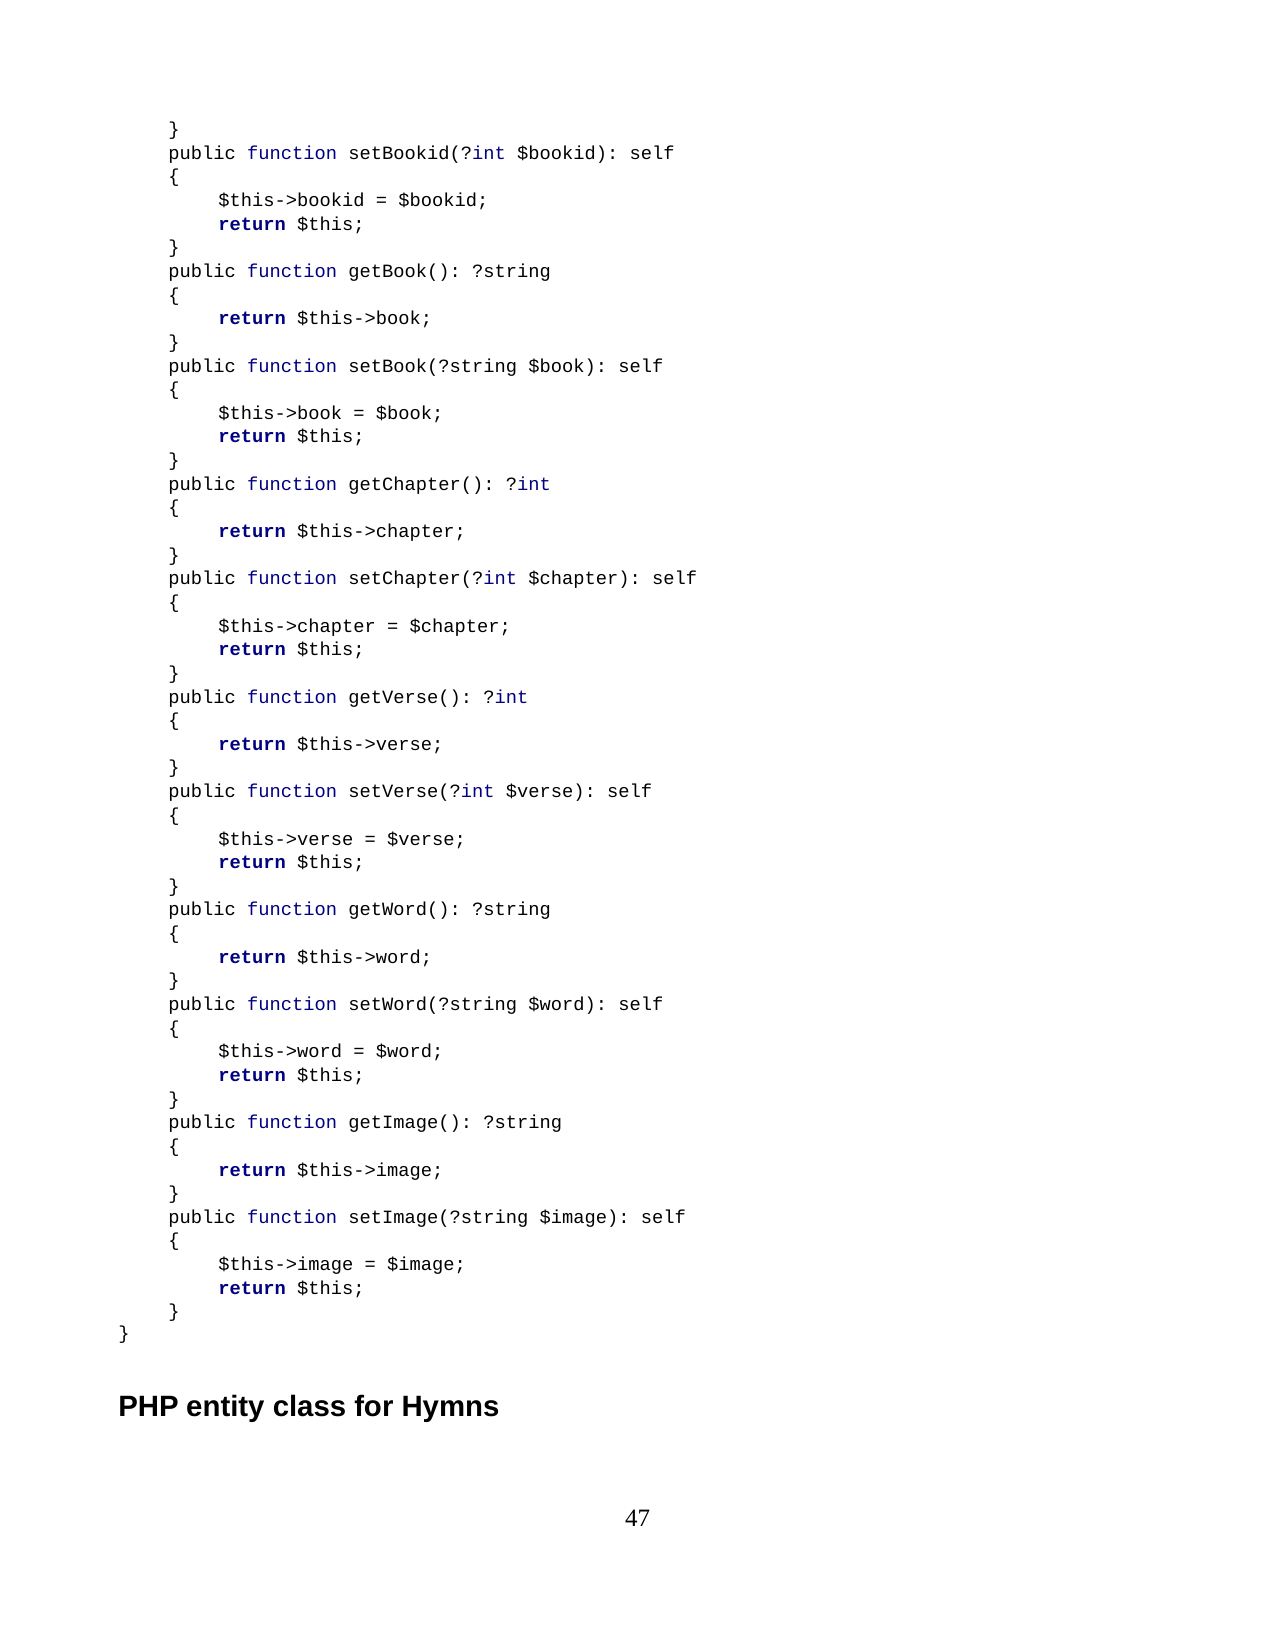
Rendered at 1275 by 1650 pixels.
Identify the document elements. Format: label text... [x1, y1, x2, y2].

text { [118, 804, 1157, 827]
text $this->word = $word; [118, 1040, 1157, 1064]
text { [118, 1229, 1157, 1253]
text { [118, 922, 1157, 946]
text } [118, 1088, 1157, 1111]
text return $this->verse; [118, 733, 1157, 757]
text public function setVerse(?int $verse): self [118, 780, 1157, 804]
text } [118, 757, 1157, 780]
text $this->book = $book; [118, 402, 1157, 426]
text { [118, 1017, 1157, 1040]
text public function getChapter(): ?int [118, 473, 1157, 496]
text return $this; [118, 851, 1157, 875]
text return $this->word; [118, 946, 1157, 969]
text } [118, 662, 1157, 686]
text { [118, 284, 1157, 307]
text $this->verse = $verse; [118, 827, 1157, 851]
text return $this->book; [118, 307, 1157, 331]
text } [118, 449, 1157, 473]
text public function setBookid(?int $bookid): self [118, 142, 1157, 165]
subtitle PHP entity class for Hymns [118, 1389, 1157, 1423]
text } [118, 1182, 1157, 1206]
text public function setBook(?string $book): self [118, 354, 1157, 378]
text } [118, 236, 1157, 260]
text } [118, 544, 1157, 567]
text { [118, 378, 1157, 402]
text return $this; [118, 426, 1157, 449]
text public function getBook(): ?string [118, 260, 1157, 284]
text public function getImage(): ?string [118, 1111, 1157, 1135]
text return $this->image; [118, 1158, 1157, 1182]
text public function getVerse(): ?int [118, 686, 1157, 709]
text } [118, 118, 1157, 142]
text return $this->chapter; [118, 520, 1157, 544]
text return $this; [118, 638, 1157, 662]
text public function getWord(): ?string [118, 898, 1157, 922]
text { [118, 165, 1157, 189]
text public function setImage(?string $image): self [118, 1206, 1157, 1229]
text public function setChapter(?int $chapter): self [118, 567, 1157, 591]
text } [118, 969, 1157, 993]
text return $this; [118, 1277, 1157, 1300]
text } [118, 331, 1157, 354]
text } [118, 1324, 1157, 1345]
text $this->image = $image; [118, 1253, 1157, 1277]
text } [118, 1300, 1157, 1324]
text { [118, 496, 1157, 520]
text return $this; [118, 1064, 1157, 1088]
text { [118, 1135, 1157, 1158]
text $this->chapter = $chapter; [118, 615, 1157, 638]
text public function setWord(?string $word): self [118, 993, 1157, 1017]
text $this->bookid = $bookid; [118, 189, 1157, 213]
text return $this; [118, 213, 1157, 236]
text } [118, 875, 1157, 898]
text { [118, 709, 1157, 733]
text { [118, 591, 1157, 615]
